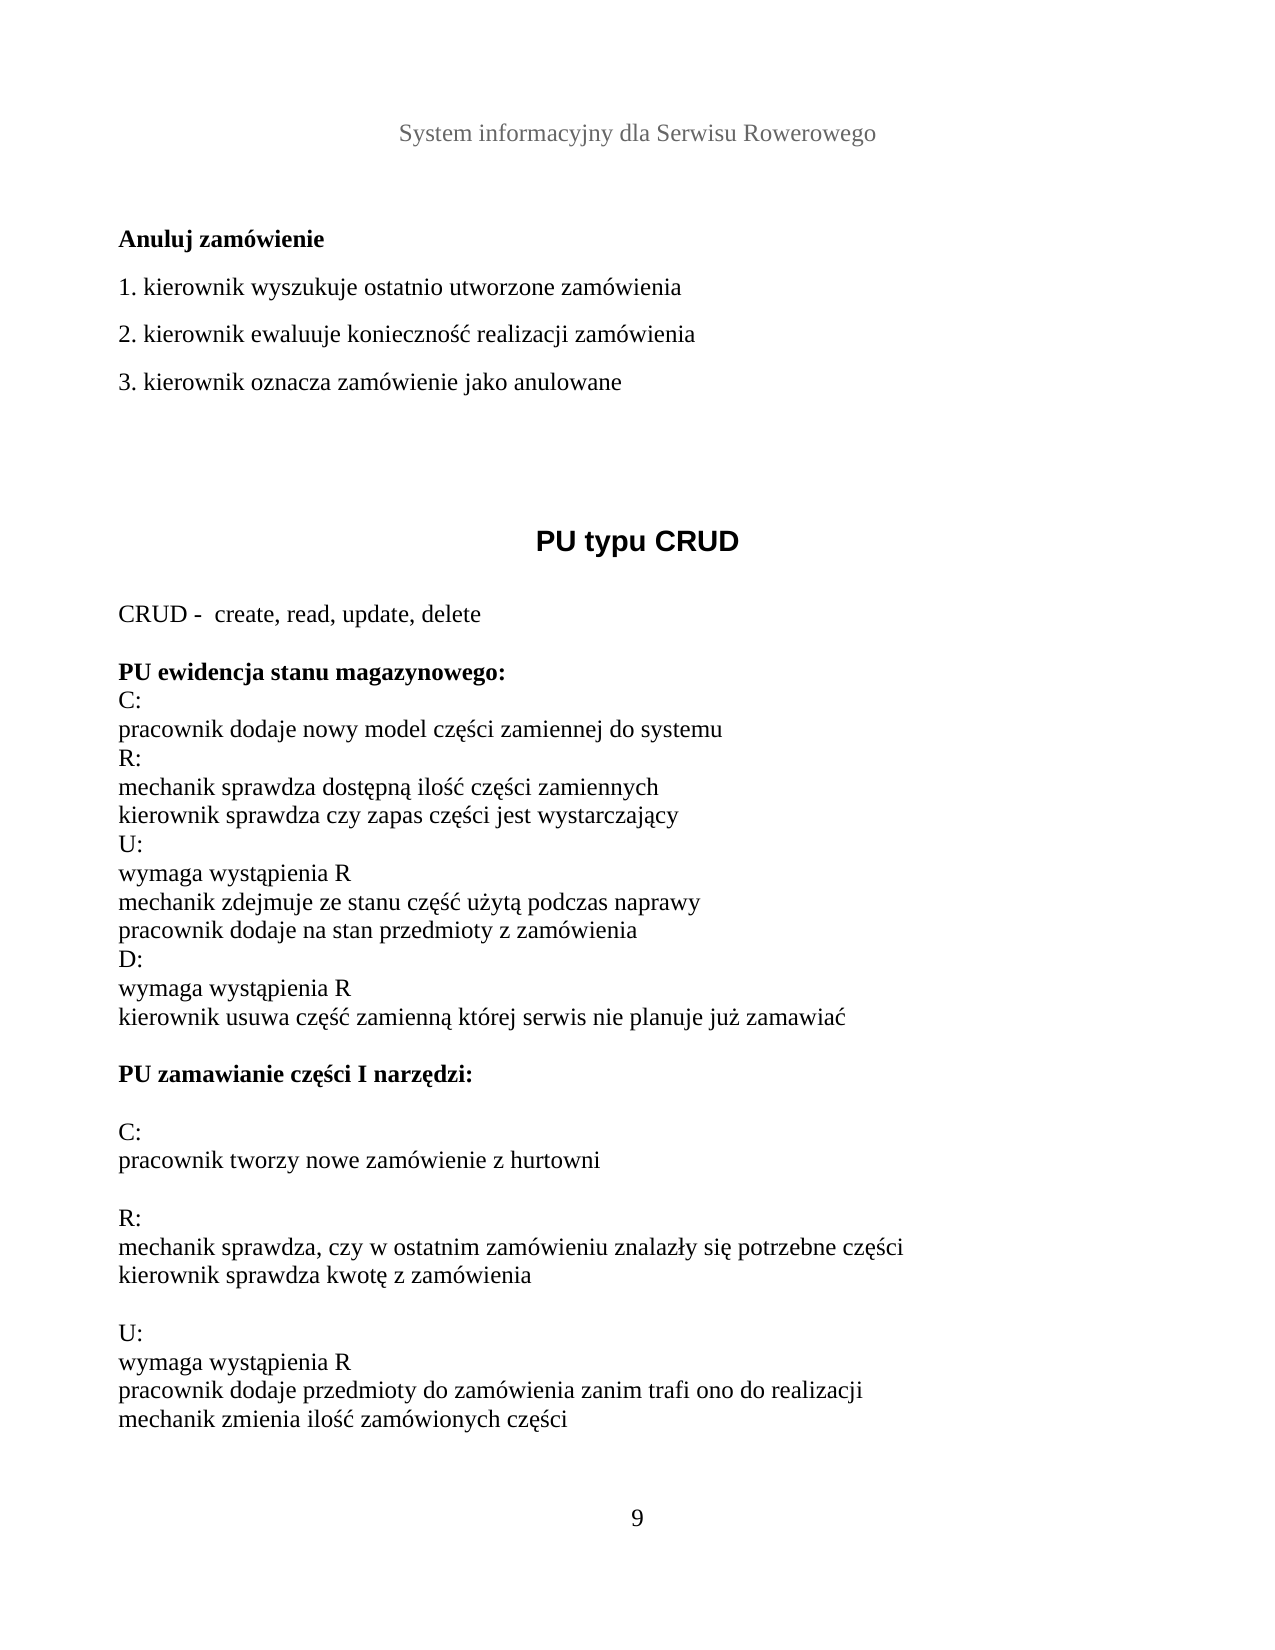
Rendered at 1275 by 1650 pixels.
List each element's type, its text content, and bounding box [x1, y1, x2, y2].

text pracownik tworzy nowe zamówienie z hurtowni [118, 1145, 1157, 1174]
text pracownik dodaje przedmioty do zamówienia zanim trafi ono do realizacji [118, 1375, 1157, 1404]
text U: [118, 829, 1157, 858]
text mechanik sprawdza, czy w ostatnim zamówieniu znalazły się potrzebne części [118, 1232, 1157, 1260]
text PU ewidencja stanu magazynowego: [118, 657, 1157, 685]
text U: [118, 1318, 1157, 1347]
text kierownik sprawdza kwotę z zamówienia [118, 1260, 1157, 1289]
text pracownik dodaje nowy model części zamiennej do systemu [118, 714, 1157, 743]
text mechanik zmienia ilość zamówionych części [118, 1404, 1157, 1433]
text C: [118, 685, 1157, 714]
text 2. kierownik ewaluuje konieczność realizacji zamówienia [118, 319, 1157, 348]
text 1. kierownik wyszukuje ostatnio utworzone zamówienia [118, 272, 1157, 300]
text kierownik sprawdza czy zapas części jest wystarczający [118, 800, 1157, 829]
text C: [118, 1117, 1157, 1145]
text mechanik zdejmuje ze stanu część użytą podczas naprawy [118, 887, 1157, 915]
text kierownik usuwa część zamienną której serwis nie planuje już zamawiać [118, 1002, 1157, 1030]
text Anuluj zamówienie [118, 224, 1157, 253]
text wymaga wystąpienia R [118, 858, 1157, 887]
text pracownik dodaje na stan przedmioty z zamówienia [118, 915, 1157, 944]
text wymaga wystąpienia R [118, 1347, 1157, 1375]
subtitle PU typu CRUD [118, 524, 1157, 558]
text CRUD - create, read, update, delete [118, 599, 1157, 628]
text D: [118, 944, 1157, 973]
text wymaga wystąpienia R [118, 973, 1157, 1002]
text mechanik sprawdza dostępną ilość części zamiennych [118, 772, 1157, 800]
text 3. kierownik oznacza zamówienie jako anulowane [118, 367, 1157, 396]
text R: [118, 743, 1157, 772]
text R: [118, 1203, 1157, 1232]
text PU zamawianie części I narzędzi: [118, 1059, 1157, 1088]
